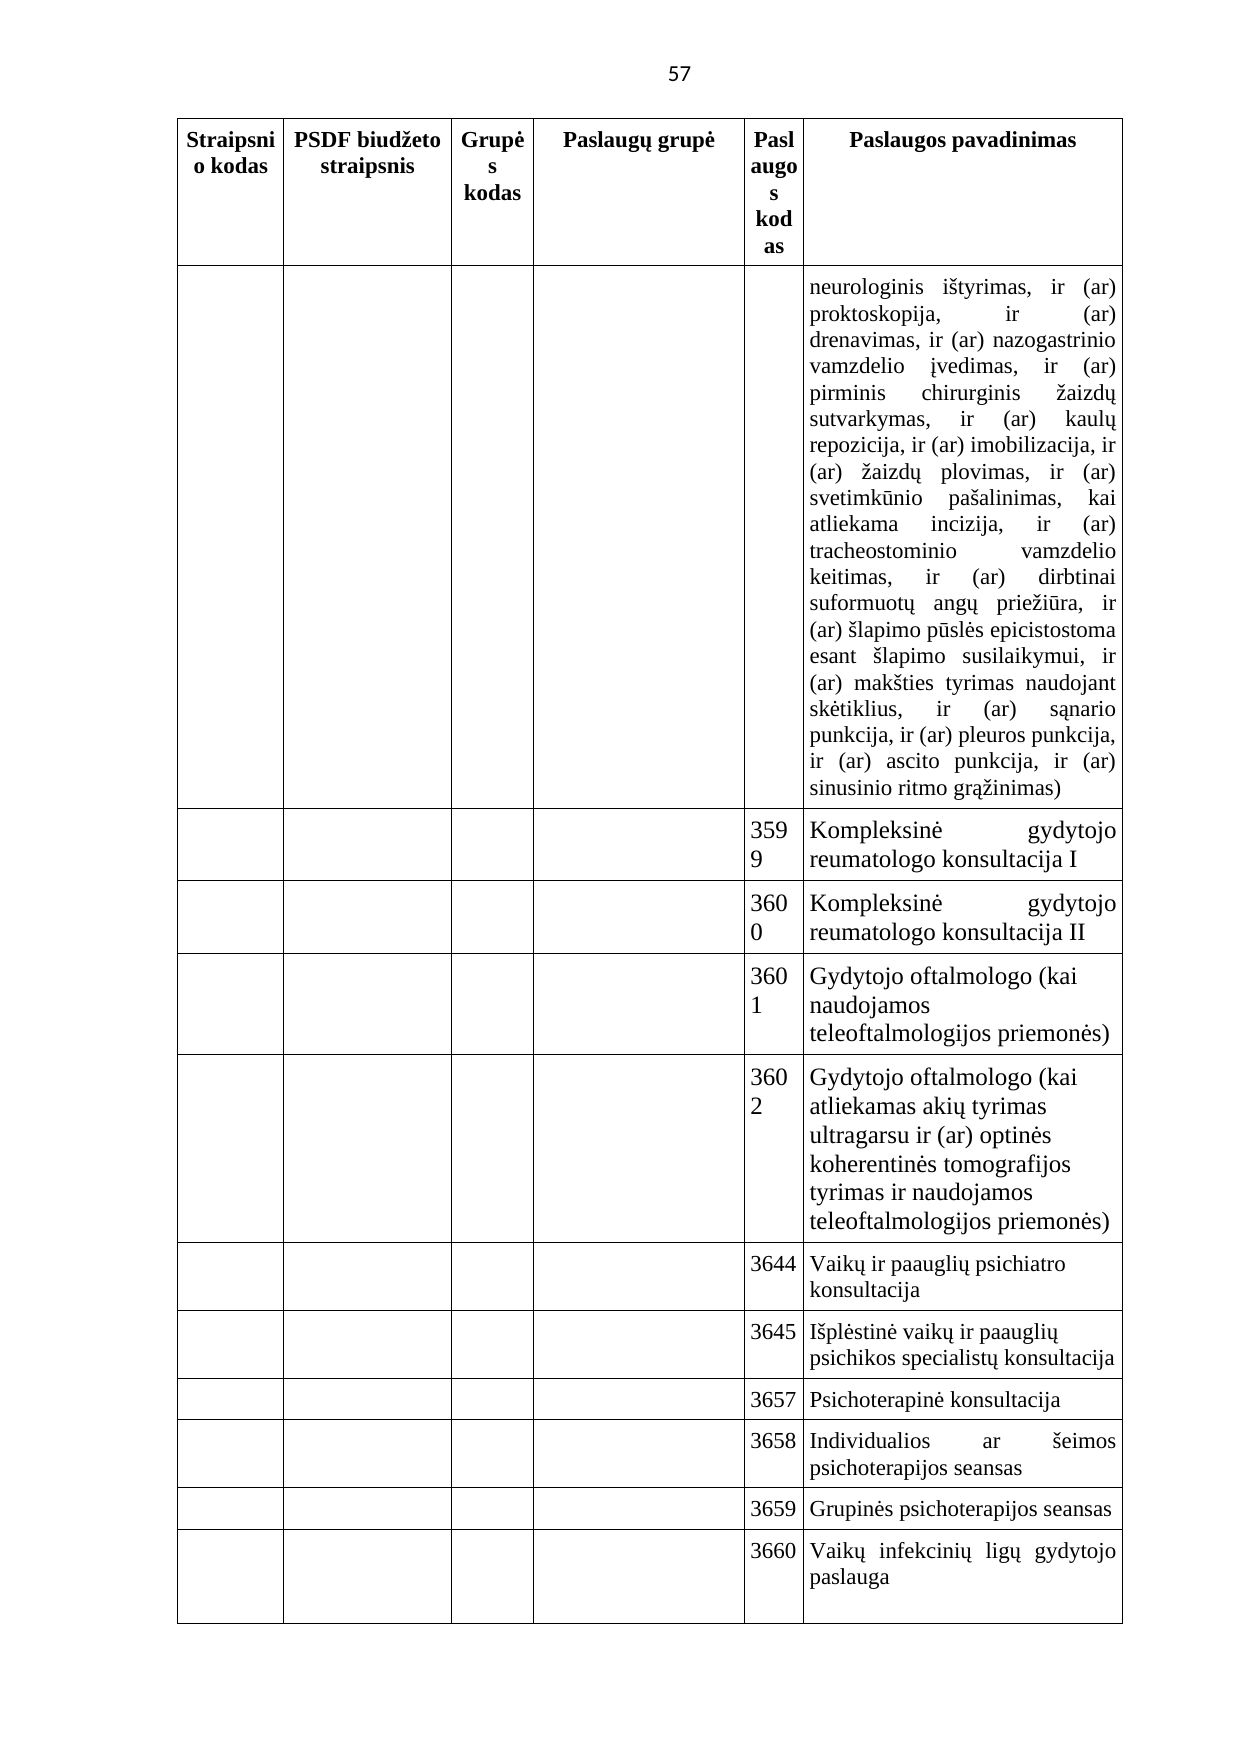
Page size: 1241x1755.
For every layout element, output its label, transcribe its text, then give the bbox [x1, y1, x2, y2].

table_cell [284, 1530, 451, 1623]
table_header Grupės kodas [452, 119, 533, 265]
table_cell Išplėstinė vaikų ir paauglių psichikos specialistų konsultacija [804, 1311, 1122, 1378]
table_cell [284, 1379, 451, 1419]
table_cell [452, 809, 533, 880]
table_cell [534, 881, 744, 953]
table_cell 3660 [745, 1530, 803, 1623]
table_cell [284, 1055, 451, 1242]
table_cell [284, 1311, 451, 1378]
table_cell [284, 881, 451, 953]
table_cell [452, 1311, 533, 1378]
table_cell [178, 881, 283, 953]
table_cell [534, 809, 744, 880]
table_cell Kompleksinė gydytojo reumatologo konsultacija I [804, 809, 1122, 880]
table_cell [534, 1379, 744, 1419]
table_cell [178, 266, 283, 807]
table_cell [534, 266, 744, 807]
table_cell [452, 1420, 533, 1487]
table_cell [284, 266, 451, 807]
table_cell [452, 954, 533, 1054]
table_cell [745, 266, 803, 807]
table_cell [284, 1420, 451, 1487]
table_cell 3601 [745, 954, 803, 1054]
table_cell 3644 [745, 1243, 803, 1310]
table_cell [534, 1243, 744, 1310]
table_cell [284, 954, 451, 1054]
table_cell [452, 881, 533, 953]
table_cell [178, 954, 283, 1054]
table_cell Kompleksinė gydytojo reumatologo konsultacija II [804, 881, 1122, 953]
table_cell [534, 954, 744, 1054]
table_header Paslaugų grupė [534, 119, 744, 265]
table_cell neurologinis ištyrimas, ir (ar) proktoskopija, ir (ar) drenavimas, ir (ar) nazogastrinio vamzdelio įvedimas, ir (ar) pirminis chirurginis žaizdų sutvarkymas, ir (ar) kaulų repozicija, ir (ar) imobilizacija, ir (ar) žaizdų plovimas, ir (ar) svetimkūnio pašalinimas, kai atliekama incizija, ir (ar) tracheostominio vamzdelio keitimas, ir (ar) dirbtinai suformuotų angų priežiūra, ir (ar) šlapimo pūslės epicistostoma esant šlapimo susilaikymui, ir (ar) makšties tyrimas naudojant skėtiklius, ir (ar) sąnario punkcija, ir (ar) pleuros punkcija, ir (ar) ascito punkcija, ir (ar) sinusinio ritmo grąžinimas) [804, 266, 1122, 807]
table_cell 3659 [745, 1488, 803, 1529]
table_cell [178, 809, 283, 880]
table_cell [284, 1243, 451, 1310]
table_cell [534, 1311, 744, 1378]
table_cell [178, 1311, 283, 1378]
table_cell Vaikų ir paauglių psichiatro konsultacija [804, 1243, 1122, 1310]
table_cell [452, 1379, 533, 1419]
table_header Paslaugos pavadinimas [804, 119, 1122, 265]
table_cell Psichoterapinė konsultacija [804, 1379, 1122, 1419]
table_cell [534, 1420, 744, 1487]
table_cell [178, 1530, 283, 1623]
table_cell [178, 1420, 283, 1487]
table_cell [284, 1488, 451, 1529]
table_cell [284, 809, 451, 880]
table_cell [178, 1488, 283, 1529]
table_cell [452, 1243, 533, 1310]
table_cell 3658 [745, 1420, 803, 1487]
table_cell 3657 [745, 1379, 803, 1419]
table_cell [534, 1055, 744, 1242]
table_cell [452, 1055, 533, 1242]
table_cell [452, 266, 533, 807]
table_cell Gydytojo oftalmologo (kai naudojamos teleoftalmologijos priemonės) [804, 954, 1122, 1054]
table_cell 3600 [745, 881, 803, 953]
table_cell Vaikų infekcinių ligų gydytojo paslauga [804, 1530, 1122, 1623]
table_header Straipsnio kodas [178, 119, 283, 265]
table_cell [178, 1055, 283, 1242]
table_cell [452, 1488, 533, 1529]
table_cell 3645 [745, 1311, 803, 1378]
table_cell Individualios ar šeimos psichoterapijos seansas [804, 1420, 1122, 1487]
table_cell [534, 1488, 744, 1529]
table_header PSDF biudžeto straipsnis [284, 119, 451, 265]
table_cell 3599 [745, 809, 803, 880]
table_cell [452, 1530, 533, 1623]
table_cell [178, 1379, 283, 1419]
table_header Paslaugos kodas [745, 119, 803, 265]
table_cell 3602 [745, 1055, 803, 1242]
table_cell Grupinės psichoterapijos seansas [804, 1488, 1122, 1529]
table_cell [178, 1243, 283, 1310]
table_cell Gydytojo oftalmologo (kai atliekamas akių tyrimas ultragarsu ir (ar) optinės koherentinės tomografijos tyrimas ir naudojamos teleoftalmologijos priemonės) [804, 1055, 1122, 1242]
table_cell [534, 1530, 744, 1623]
